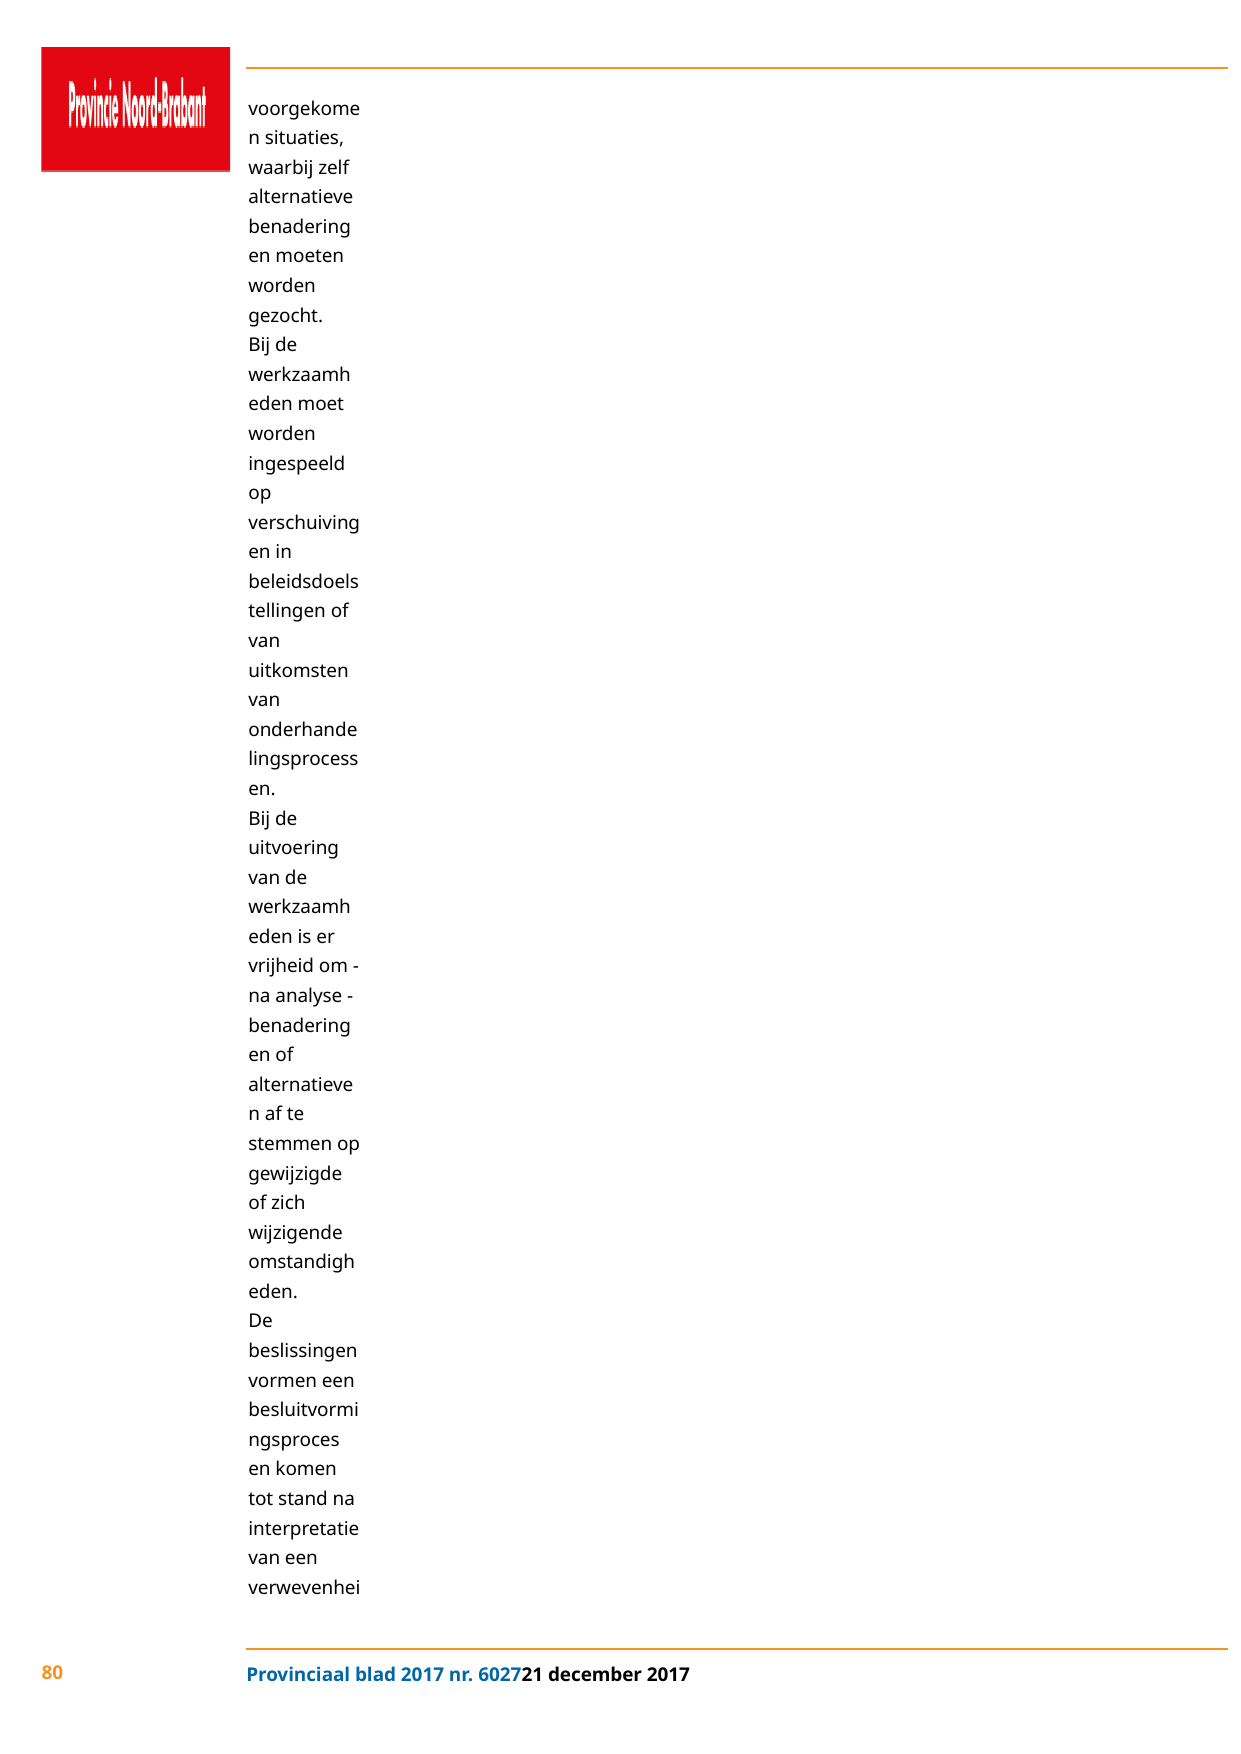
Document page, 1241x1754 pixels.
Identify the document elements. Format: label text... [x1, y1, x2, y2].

table_cell [813, 95, 926, 1600]
table_cell [474, 95, 587, 1600]
table_cell [1039, 95, 1152, 1600]
table_cell [587, 95, 700, 1600]
table_cell voorgekomen situaties, waarbij zelf alternatieve benaderingen moeten worden gezocht. Bij de werkzaamheden moet worden ingespeeld op verschuivingen in beleidsdoelstellingen of van uitkomsten van onderhandelingsprocessen. Bij de uitvoering van de werkzaamheden is er vrijheid om - na analyse - benaderingen of alternatieven af te stemmen op gewijzigde of zich wijzigende omstandigheden. De beslissingen vormen een besluitvormingsproces en komen tot stand na interpretatie van een verwevenhei [248, 95, 361, 1600]
table_cell [700, 95, 813, 1600]
picture [41, 47, 231, 172]
table_cell [926, 95, 1038, 1600]
table_cell [361, 95, 474, 1600]
